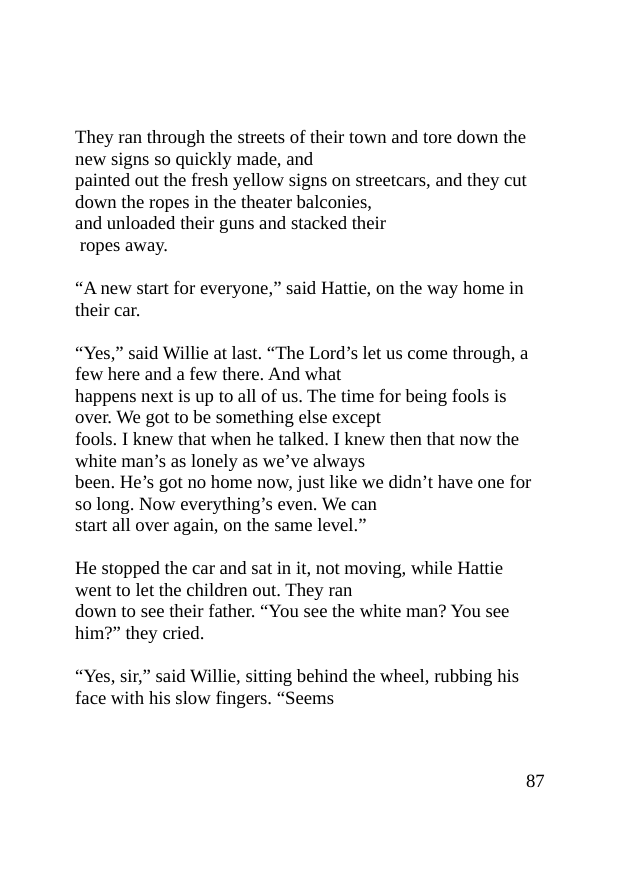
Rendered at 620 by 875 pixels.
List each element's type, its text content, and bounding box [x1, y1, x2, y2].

text They ran through the streets of their town and tore down the new signs so quickly made, and painted out the fresh yellow signs on streetcars, and they cut down the ropes in the theater balconies, and unloaded their guns and stacked their [75, 126, 544, 234]
text ropes away. “A new start for everyone,” said Hattie, on the way home in their car. “Yes,” said Willie at last. “The Lord’s let us come through, a few here and a few there. And what happens next is up to all of us. The time for being fools is over. We got to be something else except fools. I knew that when he talked. I knew then that now the white man’s as lonely as we’ve always been. He’s got no home now, just like we didn’t have one for so long. Now everything’s even. We can start all over again, on the same level.” He stopped the car and sat in it, not moving, while Hattie went to let the children out. They ran down to see their father. “You see the white man? You see him?” they cried. “Yes, sir,” said Willie, sitting behind the wheel, rubbing his face with his slow fingers. “Seems [75, 234, 544, 708]
